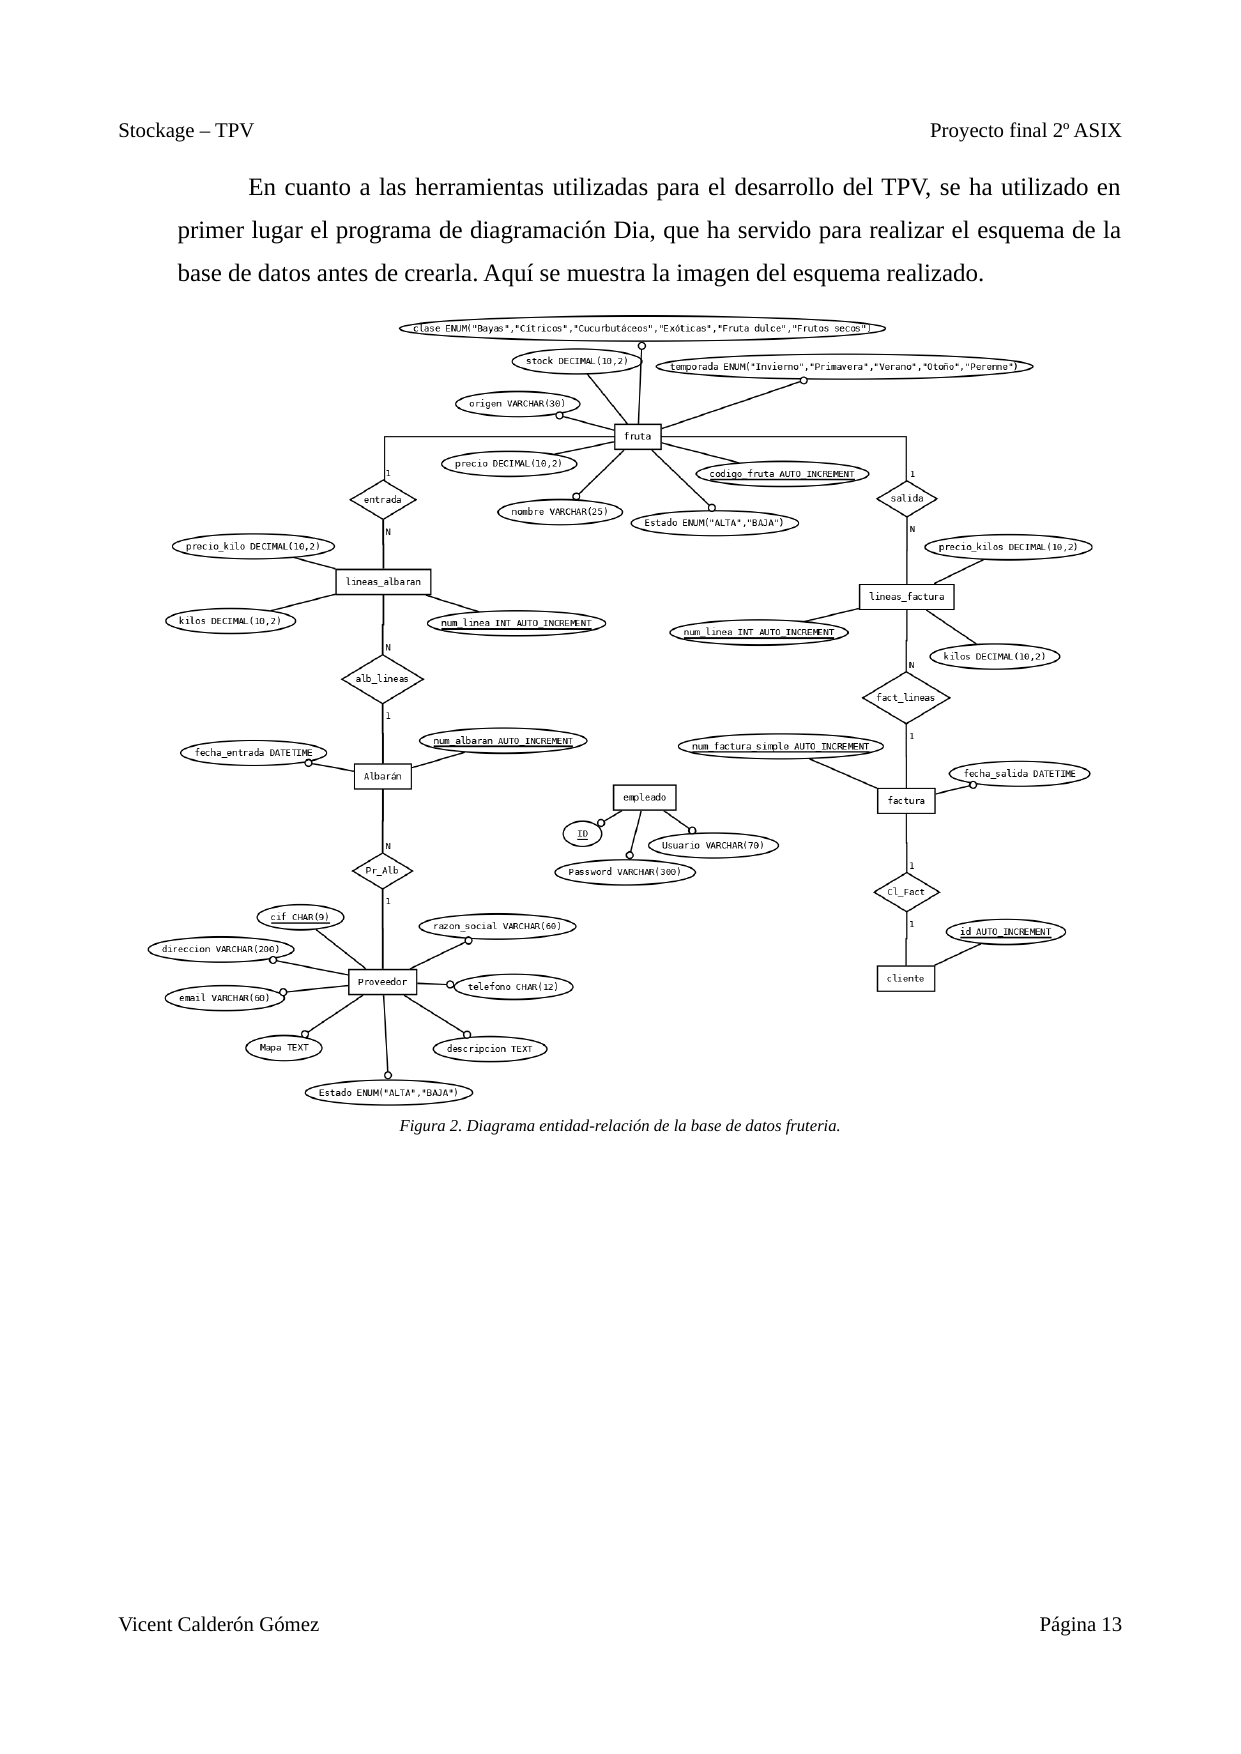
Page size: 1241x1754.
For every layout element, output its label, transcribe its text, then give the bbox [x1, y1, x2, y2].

picture [147, 315, 1093, 1106]
text Figura 2. Diagrama entidad-relación de la base de datos fruteria. [118, 1106, 1122, 1134]
text En cuanto a las herramientas utilizadas para el desarrollo del TPV, se ha utilizado en primer lugar el programa de diagramación Dia, que ha servido para realizar el esquema de la base de datos antes de crearla. Aquí se muestra la imagen del esquema realizado. [177, 172, 1122, 287]
